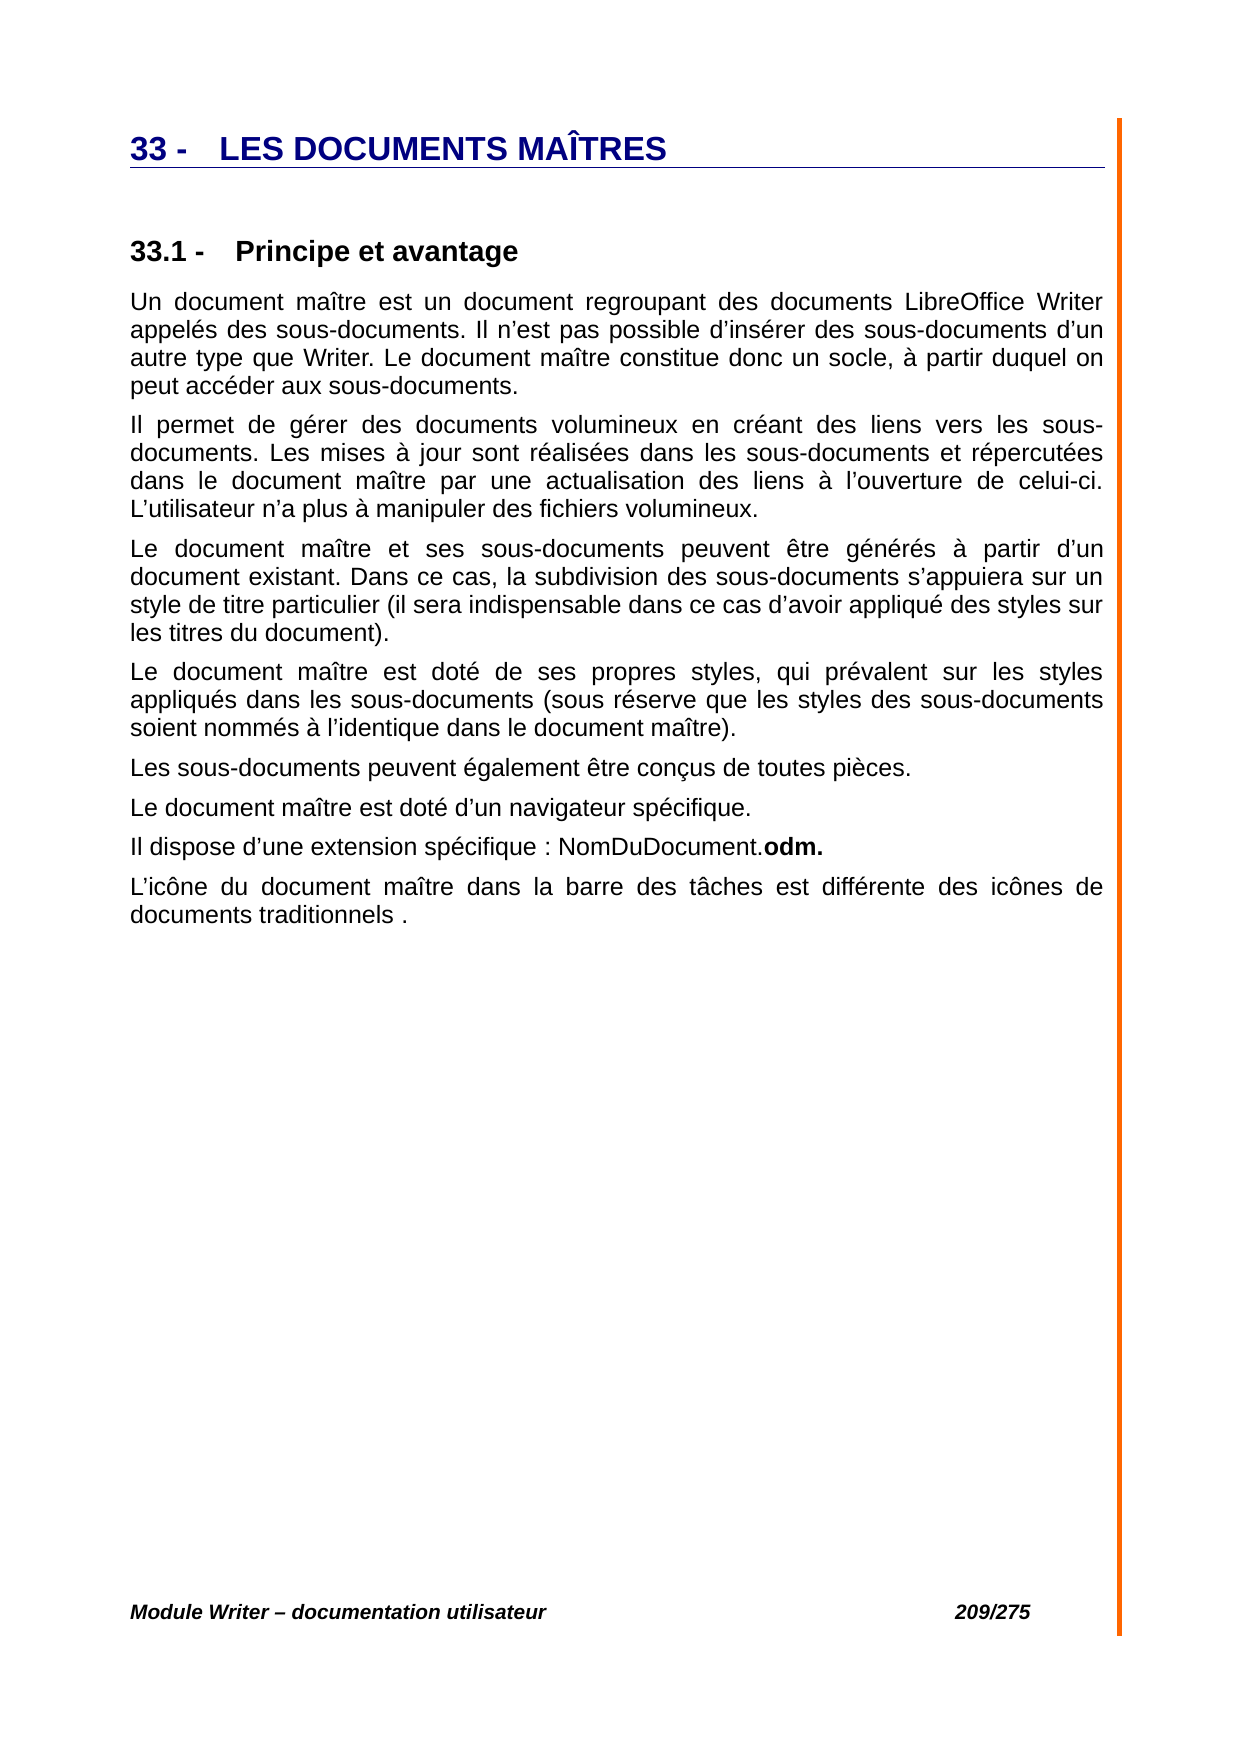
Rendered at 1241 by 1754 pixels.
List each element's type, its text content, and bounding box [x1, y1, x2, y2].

text Le document maître et ses sous-documents peuvent être générés à partir d’un document existant. Dans ce cas, la subdivision des sous-documents s’appuiera sur un style de titre particulier (il sera indispensable dans ce cas d’avoir appliqué des styles sur les titres du document). [130, 535, 1105, 646]
text L’icône du document maître dans la barre des tâches est différente des icônes de documents traditionnels . [130, 873, 1105, 928]
subtitle Les documents maîtres [130, 130, 1105, 167]
text Le document maître est doté de ses propres styles, qui prévalent sur les styles appliqués dans les sous-documents (sous réserve que les styles des sous-documents soient nommés à l’identique dans le document maître). [130, 658, 1105, 742]
text Il permet de gérer des documents volumineux en créant des liens vers les sous-documents. Les mises à jour sont réalisées dans les sous-documents et répercutées dans le document maître par une actualisation des liens à l’ouverture de celui-ci. L’utilisateur n’a plus à manipuler des fichiers volumineux. [130, 411, 1105, 523]
subtitle Principe et avantage [130, 235, 1105, 268]
text Il dispose d’une extension spécifique : NomDuDocument.odm. [130, 833, 1105, 861]
text Un document maître est un document regroupant des documents LibreOffice Writer appelés des sous-documents. Il n’est pas possible d’insérer des sous-documents d’un autre type que Writer. Le document maître constitue donc un socle, à partir duquel on peut accéder aux sous-documents. [130, 288, 1105, 399]
text Les sous-documents peuvent également être conçus de toutes pièces. [130, 754, 1105, 782]
text Le document maître est doté d’un navigateur spécifique. [130, 793, 1105, 821]
